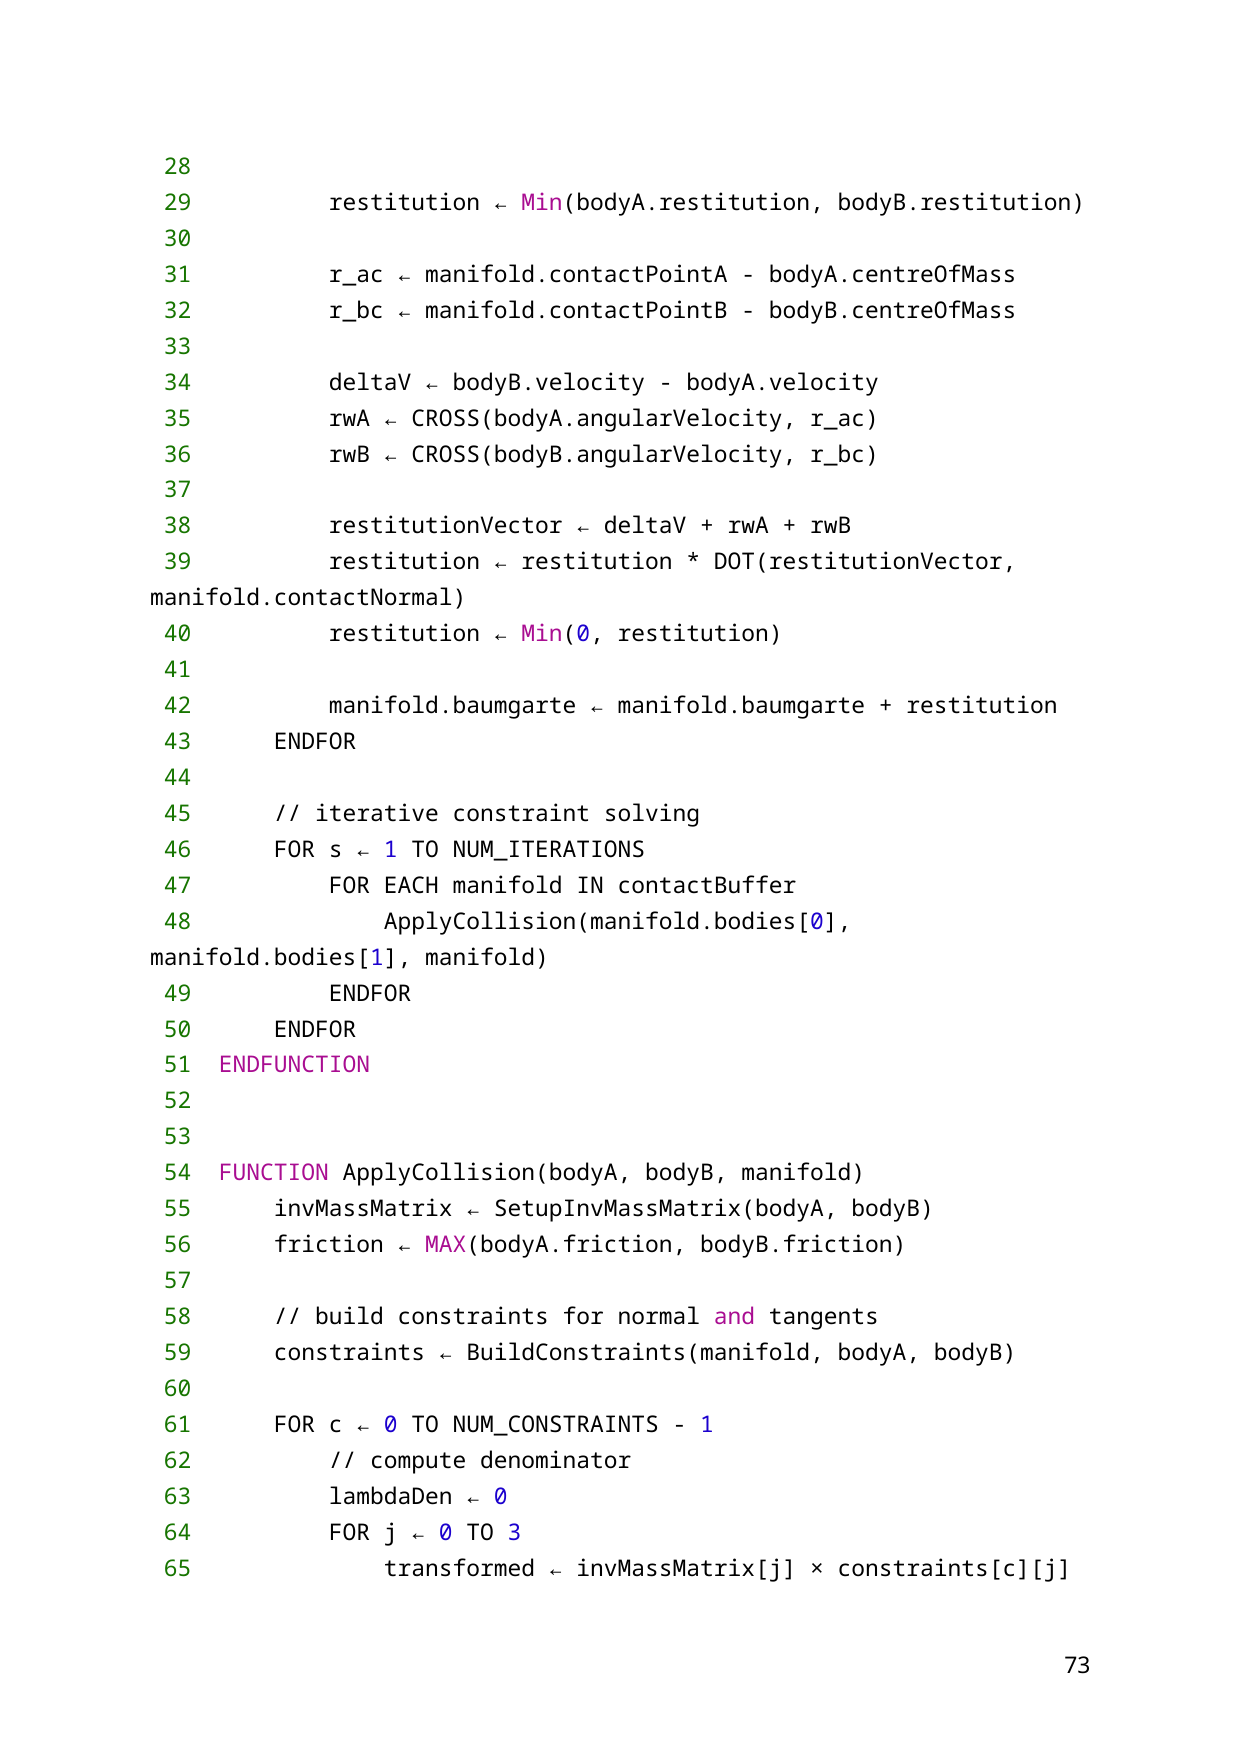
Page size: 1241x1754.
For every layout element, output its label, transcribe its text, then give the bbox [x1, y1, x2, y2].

text 56 friction ← MAX(bodyA.friction, bodyB.friction) [150, 1228, 1090, 1259]
text 33 [150, 330, 1090, 361]
text 65 transformed ← invMassMatrix[j] × constraints[c][j] [150, 1552, 1090, 1583]
text 53 [150, 1120, 1090, 1152]
text 32 r_bc ← manifold.contactPointB - bodyB.centreOfMass [150, 294, 1090, 325]
text 51 ENDFUNCTION [150, 1048, 1090, 1080]
text 46 FOR s ← 1 TO NUM_ITERATIONS [150, 833, 1090, 864]
text 52 [150, 1084, 1090, 1116]
text 28 [150, 150, 1090, 181]
text 34 deltaV ← bodyB.velocity - bodyA.velocity [150, 366, 1090, 397]
text 36 rwB ← CROSS(bodyB.angularVelocity, r_bc) [150, 437, 1090, 469]
text 38 restitutionVector ← deltaV + rwA + rwB [150, 509, 1090, 541]
text 50 ENDFOR [150, 1012, 1090, 1044]
text 35 rwA ← CROSS(bodyA.angularVelocity, r_ac) [150, 402, 1090, 433]
text 39 restitution ← restitution * DOT(restitutionVector, manifold.contactNormal) [150, 545, 1090, 612]
text 43 ENDFOR [150, 725, 1090, 756]
text 47 FOR EACH manifold IN contactBuffer [150, 869, 1090, 900]
text 48 ApplyCollision(manifold.bodies[0], manifold.bodies[1], manifold) [150, 905, 1090, 972]
text 64 FOR j ← 0 TO 3 [150, 1516, 1090, 1547]
text 30 [150, 222, 1090, 253]
text 31 r_ac ← manifold.contactPointA - bodyA.centreOfMass [150, 258, 1090, 289]
text 61 FOR c ← 0 TO NUM_CONSTRAINTS - 1 [150, 1408, 1090, 1439]
text 40 restitution ← Min(0, restitution) [150, 617, 1090, 648]
text 58 // build constraints for normal and tangents [150, 1300, 1090, 1331]
text 54 FUNCTION ApplyCollision(bodyA, bodyB, manifold) [150, 1156, 1090, 1187]
text 57 [150, 1264, 1090, 1295]
text 55 invMassMatrix ← SetupInvMassMatrix(bodyA, bodyB) [150, 1192, 1090, 1223]
text 63 lambdaDen ← 0 [150, 1480, 1090, 1511]
text 49 ENDFOR [150, 977, 1090, 1008]
text 62 // compute denominator [150, 1444, 1090, 1475]
text 45 // iterative constraint solving [150, 797, 1090, 828]
text 37 [150, 473, 1090, 505]
text 60 [150, 1372, 1090, 1403]
text 59 constraints ← BuildConstraints(manifold, bodyA, bodyB) [150, 1336, 1090, 1367]
text 42 manifold.baumgarte ← manifold.baumgarte + restitution [150, 689, 1090, 720]
text 29 restitution ← Min(bodyA.restitution, bodyB.restitution) [150, 186, 1090, 217]
text 44 [150, 761, 1090, 792]
text 41 [150, 653, 1090, 684]
